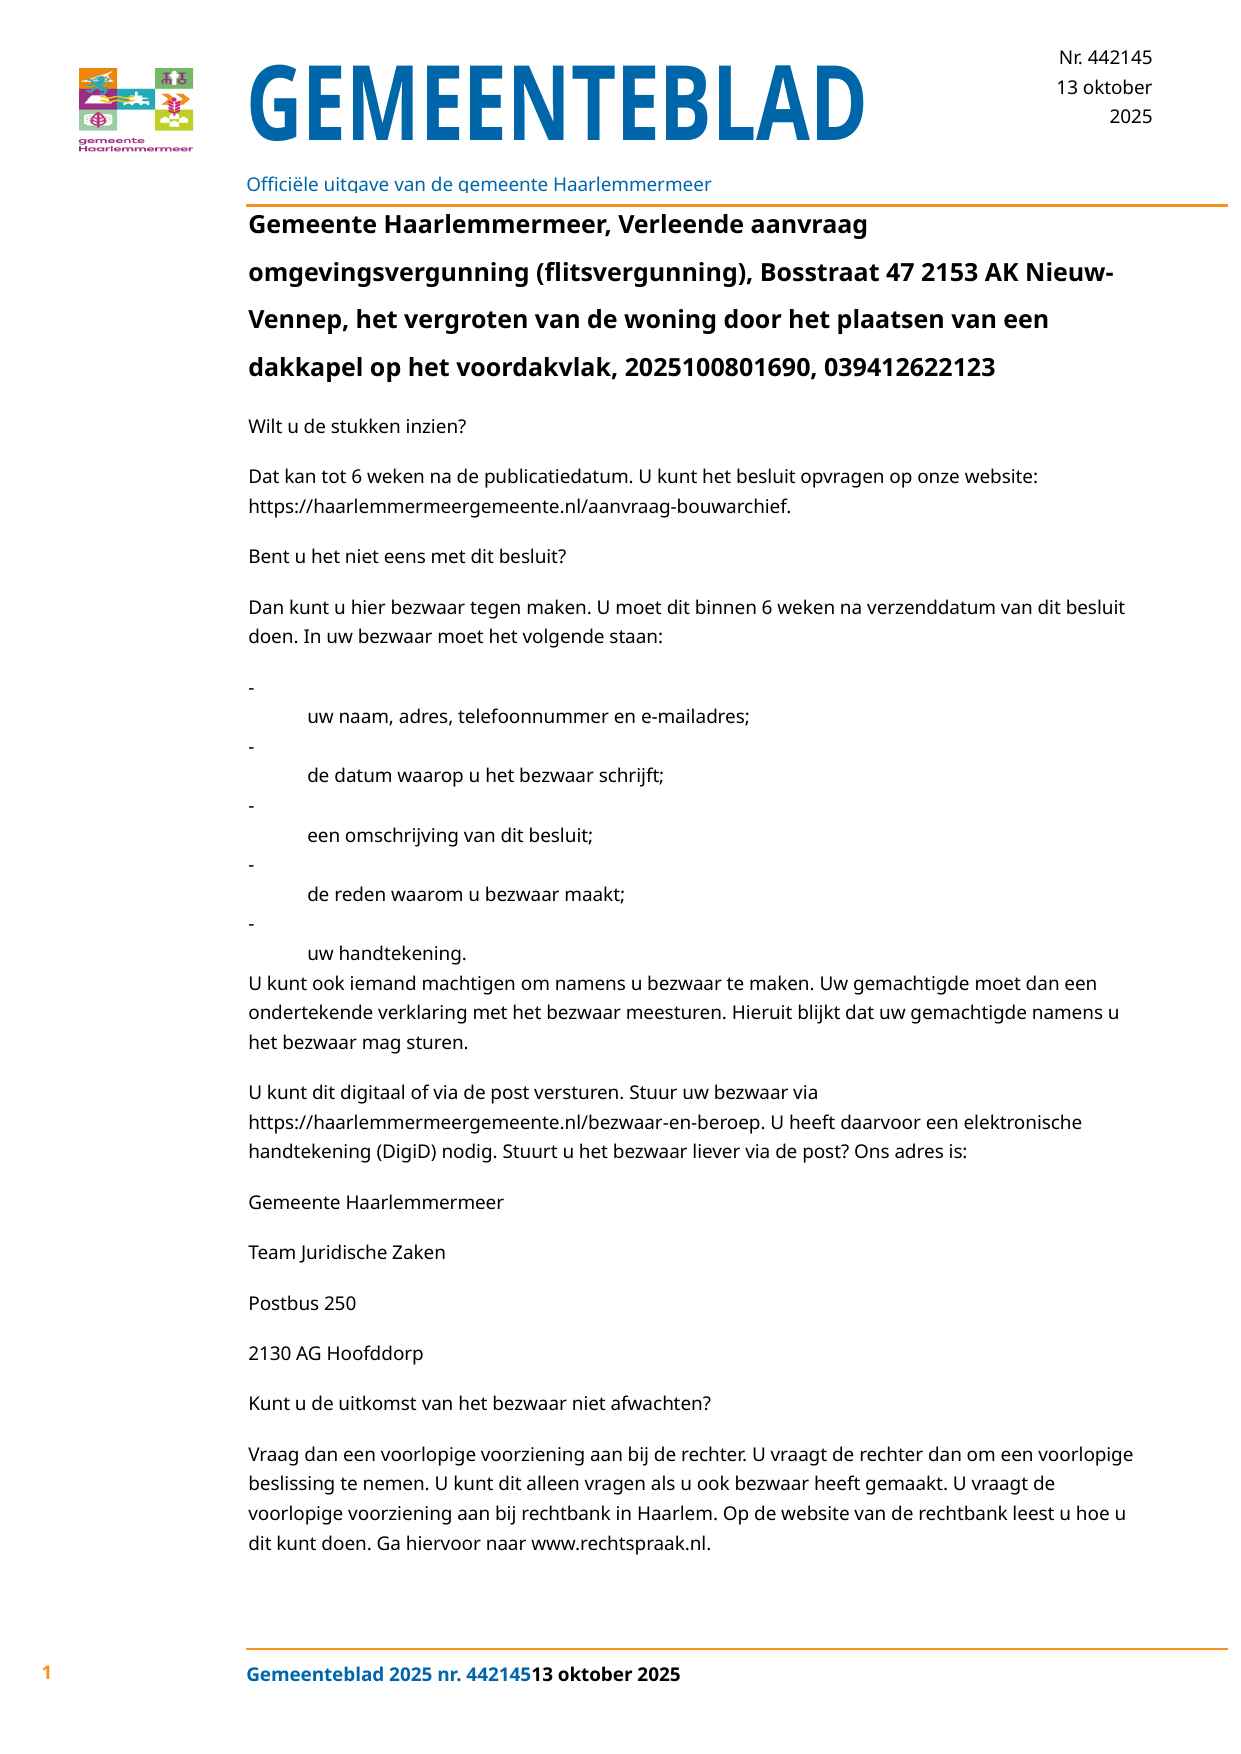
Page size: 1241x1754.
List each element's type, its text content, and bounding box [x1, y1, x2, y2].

text U kunt dit digitaal of via de post versturen. Stuur uw bezwaar via https://haarlemmermeergemeente.nl/bezwaar-en-beroep. U heeft daarvoor een elektronische handtekening (DigiD) nodig. Stuurt u het bezwaar liever via de post? Ons adres is: [248, 1079, 1152, 1164]
text Team Juridische Zaken [248, 1239, 1152, 1265]
text Dan kunt u hier bezwaar tegen maken. U moet dit binnen 6 weken na verzenddatum van dit besluit doen. In uw bezwaar moet het volgende staan: [248, 594, 1152, 649]
text Wilt u de stukken inzien? [248, 413, 1152, 439]
list een omschrijving van dit besluit; [248, 822, 1152, 848]
text 2130 AG Hoofddorp [248, 1340, 1152, 1366]
text Gemeente Haarlemmermeer, Verleende aanvraag omgevingsvergunning (flitsvergunning), Bosstraat 47 2153 AK Nieuw-Vennep, het vergroten van de woning door het plaatsen van een dakkapel op het voordakvlak, 2025100801690, 039412622123 [248, 207, 1152, 384]
list de reden waarom u bezwaar maakt; [248, 881, 1152, 907]
list uw naam, adres, telefoonnummer en e-mailadres; [248, 703, 1152, 729]
text Postbus 250 [248, 1290, 1152, 1316]
text Gemeente Haarlemmermeer [248, 1189, 1152, 1215]
list de datum waarop u het bezwaar schrijft; [248, 763, 1152, 788]
text Dat kan tot 6 weken na de publicatiedatum. U kunt het besluit opvragen op onze website: https://haarlemmermeergemeente.nl/aanvraag-bouwarchief. [248, 463, 1152, 519]
picture [41, 47, 231, 172]
text Kunt u de uitkomst van het bezwaar niet afwachten? [248, 1391, 1152, 1416]
text U kunt ook iemand machtigen om namens u bezwaar te maken. Uw gemachtigde moet dan een ondertekende verklaring met het bezwaar meesturen. Hieruit blijkt dat uw gemachtigde namens u het bezwaar mag sturen. [248, 970, 1152, 1055]
text Vraag dan een voorlopige voorziening aan bij de rechter. U vraagt de rechter dan om een voorlopige beslissing te nemen. U kunt dit alleen vragen als u ook bezwaar heeft gemaakt. U vraagt de voorlopige voorziening aan bij rechtbank in Haarlem. Op de website van de rechtbank leest u hoe u dit kunt doen. Ga hiervoor naar www.rechtspraak.nl. [248, 1441, 1152, 1556]
text Bent u het niet eens met dit besluit? [248, 543, 1152, 569]
list uw handtekening. [248, 940, 1152, 966]
